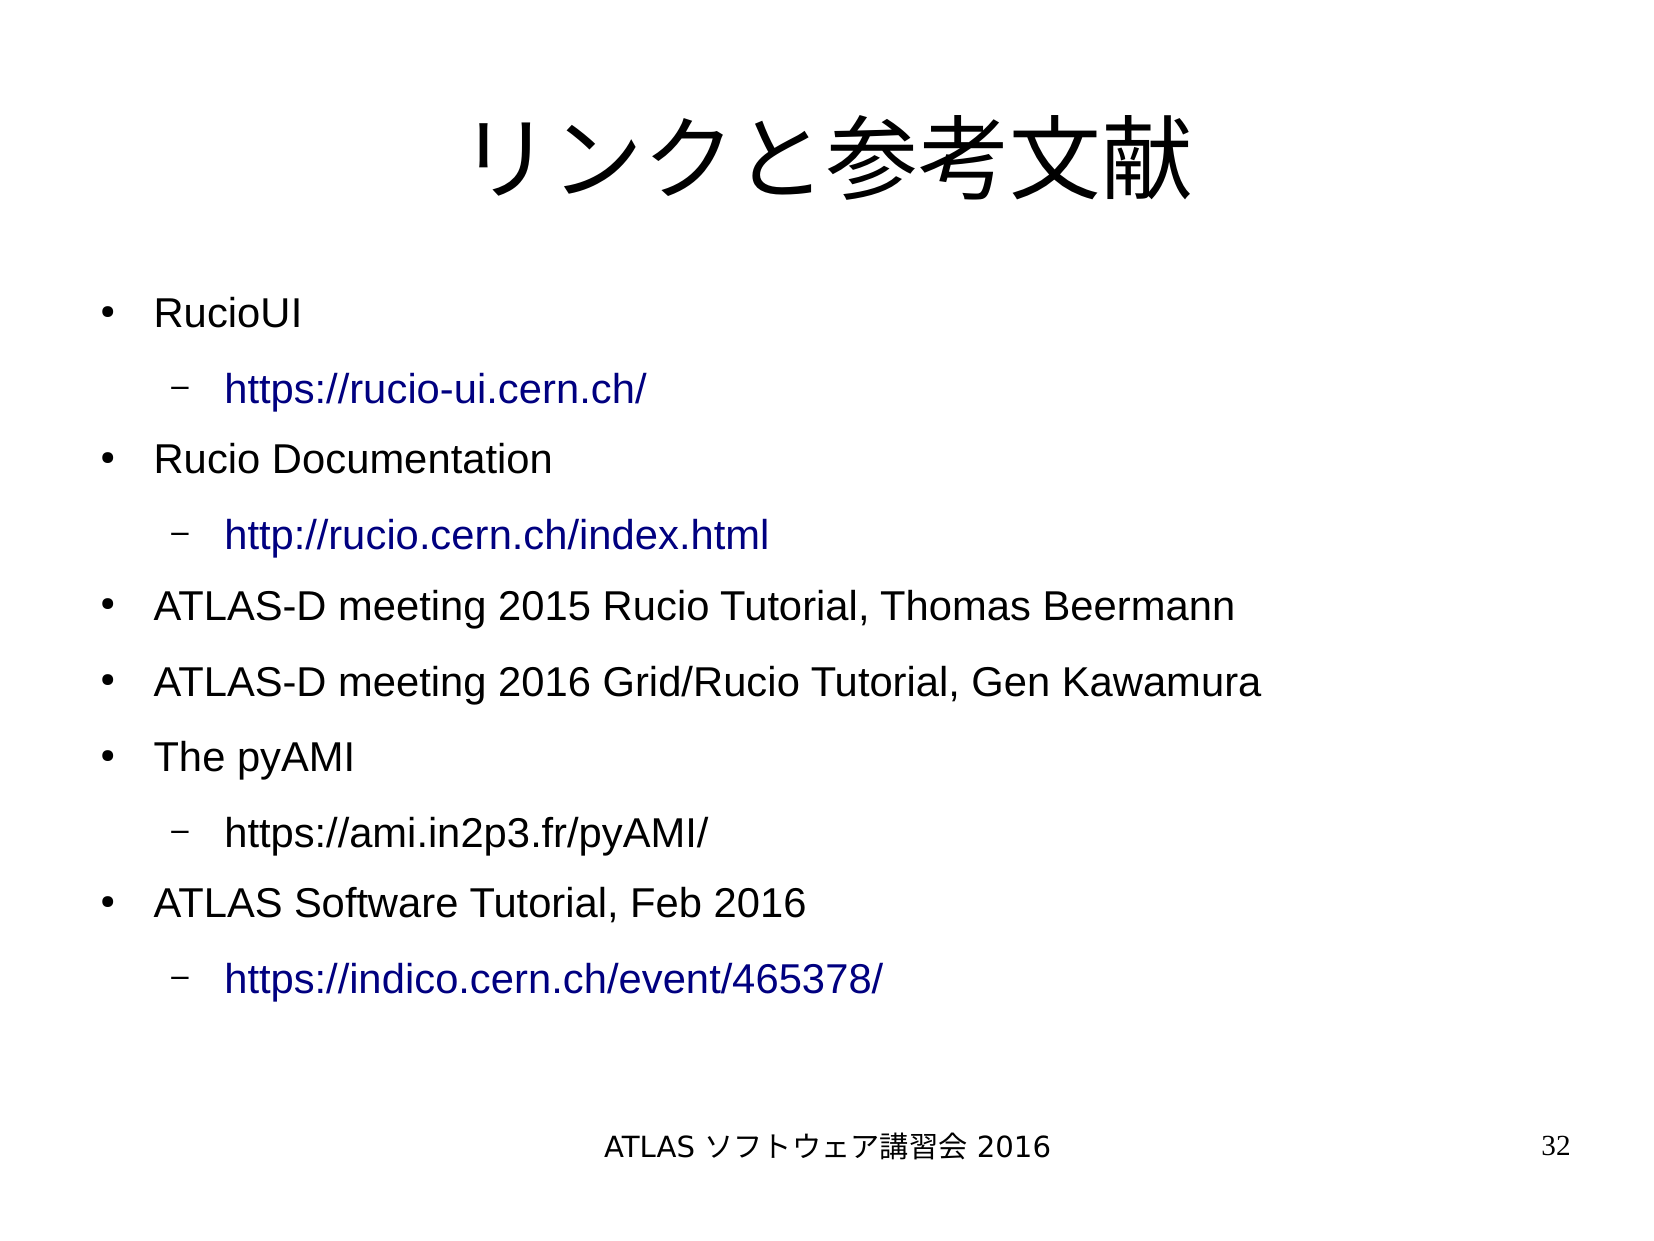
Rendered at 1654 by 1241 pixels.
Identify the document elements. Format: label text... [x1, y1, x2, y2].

list RucioUI https://rucio-ui.cern.ch/ Rucio Documentation http://rucio.cern.ch/index.html ATLAS-D meeting 2015 Rucio Tutorial, Thomas Beermann ATLAS-D meeting 2016 Grid/Rucio Tutorial, Gen Kawamura The pyAMI https://ami.in2p3.fr/pyAMI/ ATLAS Software Tutorial, Feb 2016 https://indico.cern.ch/event/465378/ [82, 290, 1571, 1141]
title リンクと参考文献 [82, 49, 1571, 257]
